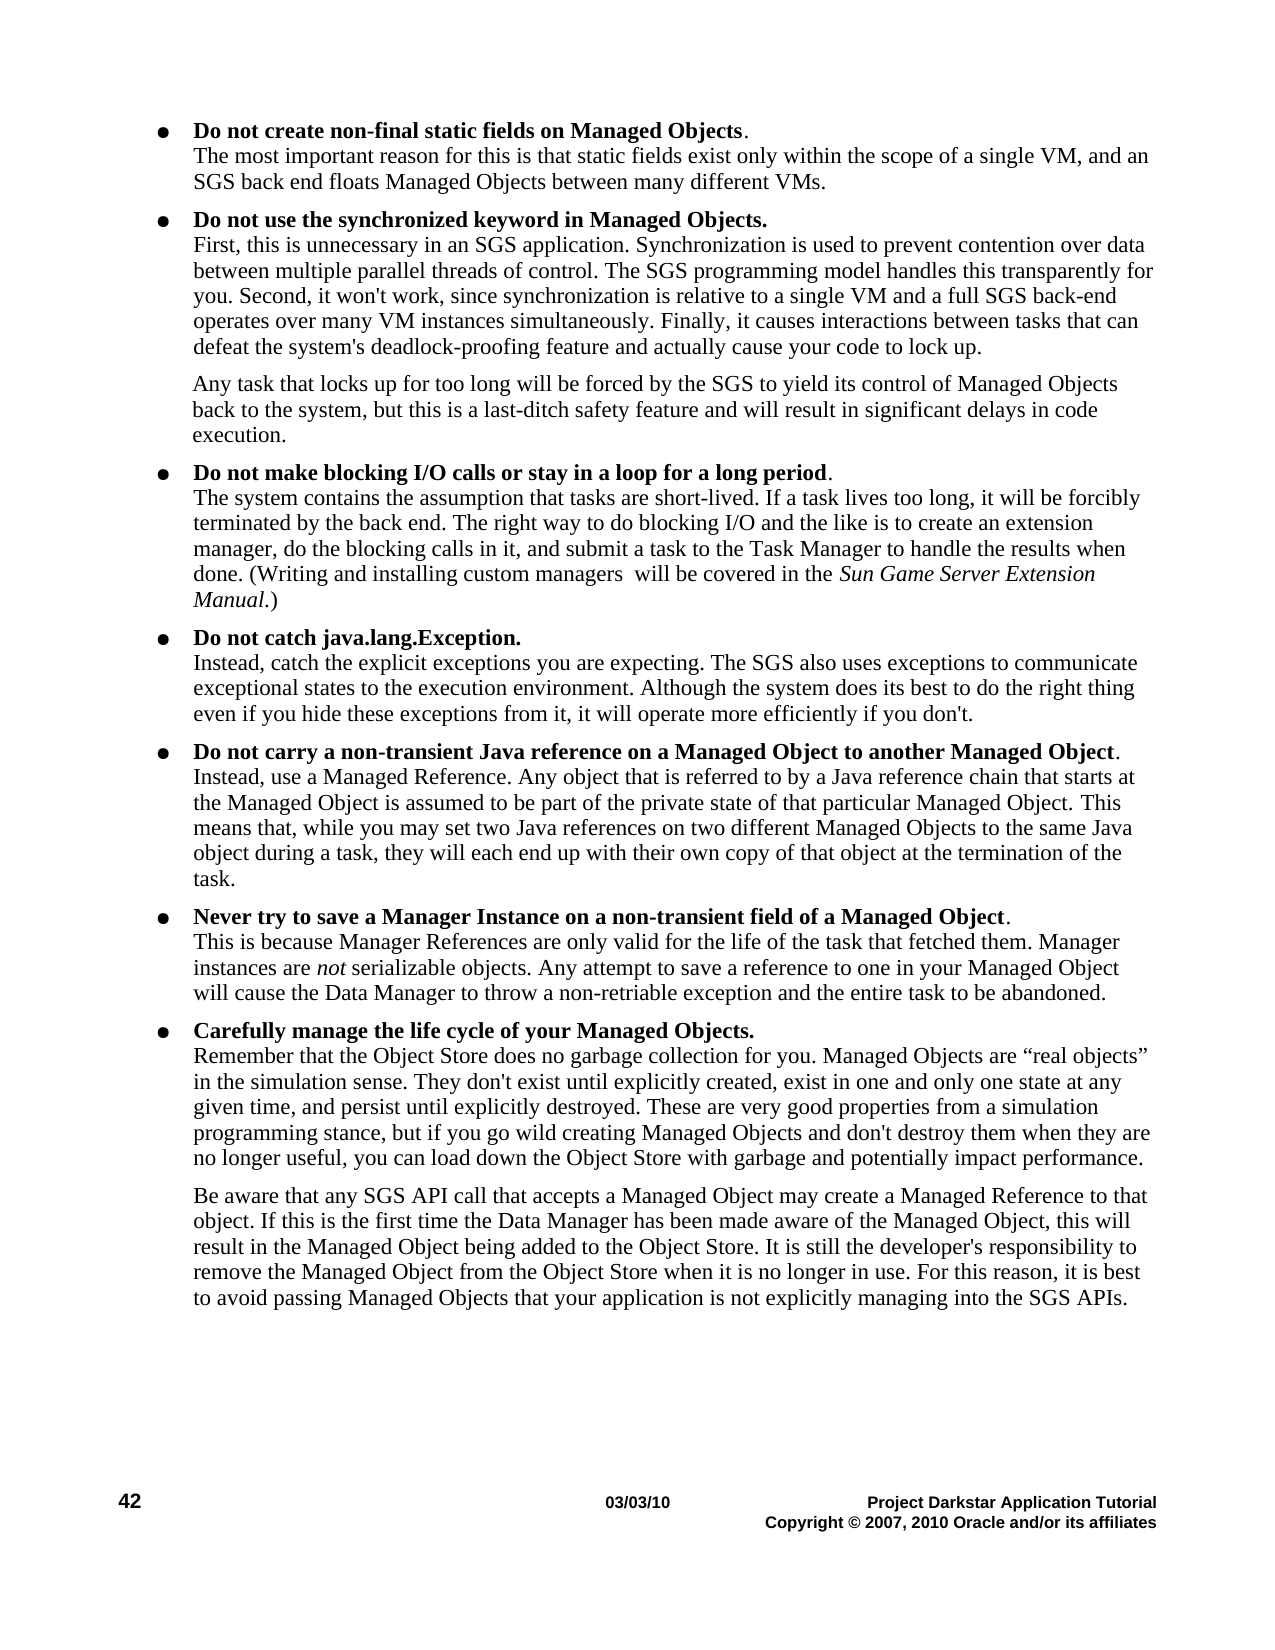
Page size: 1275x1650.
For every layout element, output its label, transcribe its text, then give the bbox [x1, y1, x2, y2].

list Be aware that any SGS API call that accepts a Managed Object may create a Managed Reference to that object. If this is the first time the Data Manager has been made aware of the Managed Object, this will result in the Managed Object being added to the Object Store. It is still the developer's responsibility to remove the Managed Object from the Object Store when it is no longer in use. For this reason, it is best to avoid passing Managed Objects that your application is not explicitly managing into the SGS APIs. [156, 1183, 1157, 1310]
list Do not create non-final static fields on Managed Objects. The most important reason for this is that static fields exist only within the scope of a single VM, and an SGS back end floats Managed Objects between many different VMs. [156, 118, 1157, 194]
list Do not use the synchronized keyword in Managed Objects. First, this is unnecessary in an SGS application. Synchronization is used to prevent contention over data between multiple parallel threads of control. The SGS programming model handles this transparently for you. Second, it won't work, since synchronization is relative to a single VM and a full SGS back-end operates over many VM instances simultaneously. Finally, it causes interactions between tasks that can defeat the system's deadlock-proofing feature and actually cause your code to lock up. [156, 207, 1157, 359]
list Never try to save a Manager Instance on a non-transient field of a Managed Object. This is because Manager References are only valid for the life of the task that fetched them. Manager instances are not serializable objects. Any attempt to save a reference to one in your Managed Object will cause the Data Manager to throw a non-retriable exception and the entire task to be abandoned. [156, 904, 1157, 1005]
list Carefully manage the life cycle of your Managed Objects. Remember that the Object Store does no garbage collection for you. Managed Objects are “real objects” in the simulation sense. They don't exist until explicitly created, exist in one and only one state at any given time, and persist until explicitly destroyed. These are very good properties from a simulation programming stance, but if you go wild creating Managed Objects and don't destroy them when they are no longer useful, you can load down the Object Store with garbage and potentially impact performance. [156, 1018, 1157, 1170]
list Do not catch java.lang.Exception. Instead, catch the explicit exceptions you are expecting. The SGS also uses exceptions to communicate exceptional states to the execution environment. Although the system does its best to do the right thing even if you hide these exceptions from it, it will operate more efficiently if you don't. [156, 624, 1157, 726]
list Do not carry a non-transient Java reference on a Managed Object to another Managed Object. Instead, use a Managed Reference. Any object that is referred to by a Java reference chain that starts at the Managed Object is assumed to be part of the private state of that particular Managed Object. This means that, while you may set two Java references on two different Managed Objects to the same Java object during a task, they will each end up with their own copy of that object at the termination of the task. [156, 739, 1157, 891]
text Any task that locks up for too long will be forced by the SGS to yield its control of Managed Objects back to the system, but this is a last-ditch safety feature and will result in significant delays in code execution. [192, 371, 1157, 448]
list Do not make blocking I/O calls or stay in a loop for a long period. The system contains the assumption that tasks are short-lived. If a task lives too long, it will be forcibly terminated by the back end. The right way to do blocking I/O and the like is to create an extension manager, do the blocking calls in it, and submit a task to the Task Manager to handle the results when done. (Writing and installing custom managers will be covered in the Sun Game Server Extension Manual.) [156, 459, 1157, 612]
